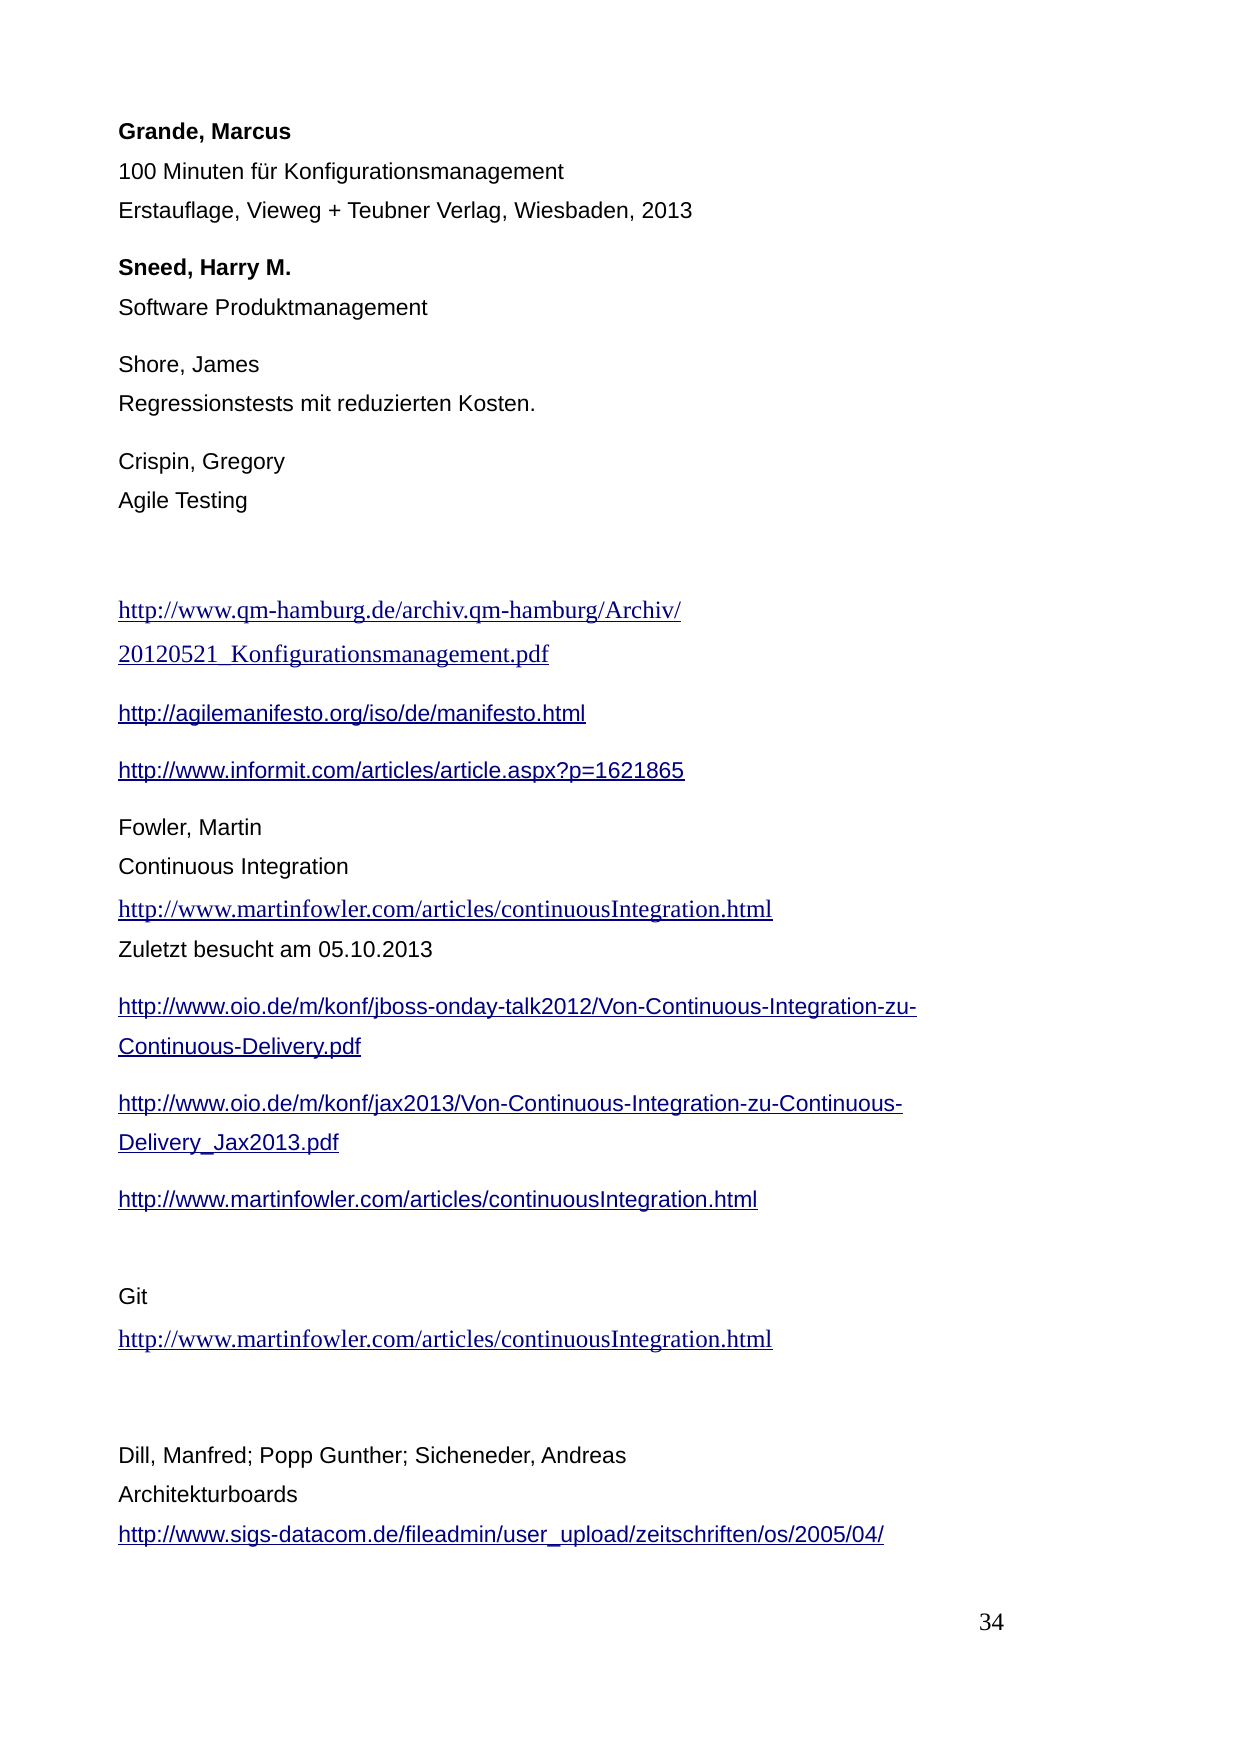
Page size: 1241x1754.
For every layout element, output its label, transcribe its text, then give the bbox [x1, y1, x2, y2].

text http://www.oio.de/m/konf/jboss-onday-talk2012/Von-Continuous-Integration-zu-Continuous-Delivery.pdf [118, 993, 1004, 1059]
text http://www.martinfowler.com/articles/continuousIntegration.html [118, 1186, 1004, 1213]
text http://www.oio.de/m/konf/jax2013/Von-Continuous-Integration-zu-Continuous-Delivery_Jax2013.pdf [118, 1090, 1004, 1156]
text http://agilemanifesto.org/iso/de/manifesto.html [118, 699, 1004, 726]
text Fowler, Martin Continuous Integration http://www.martinfowler.com/articles/continuousIntegration.html Zuletzt besucht am 05.10.2013 [118, 814, 1004, 962]
text Shore, James Regressionstests mit reduzierten Kosten. [118, 351, 1004, 417]
text Sneed, Harry M. Software Produktmanagement [118, 254, 1004, 320]
text Crispin, Gregory Agile Testing [118, 448, 1004, 513]
text Git http://www.martinfowler.com/articles/continuousIntegration.html [118, 1244, 1004, 1353]
text Grande, Marcus 100 Minuten für Konfigurationsmanagement Erstauflage, Vieweg + Teubner Verlag, Wiesbaden, 2013 [118, 118, 1004, 223]
text Dill, Manfred; Popp Gunther; Sicheneder, Andreas Architekturboards http://www.sigs-datacom.de/fileadmin/user_upload/zeitschriften/os/2005/04/ [118, 1442, 1004, 1547]
text http://www.informit.com/articles/article.aspx?p=1621865 [118, 757, 1004, 783]
text http://www.qm-hamburg.de/archiv.qm-hamburg/Archiv/20120521_Konfigurationsmanagement.pdf [118, 596, 1004, 667]
